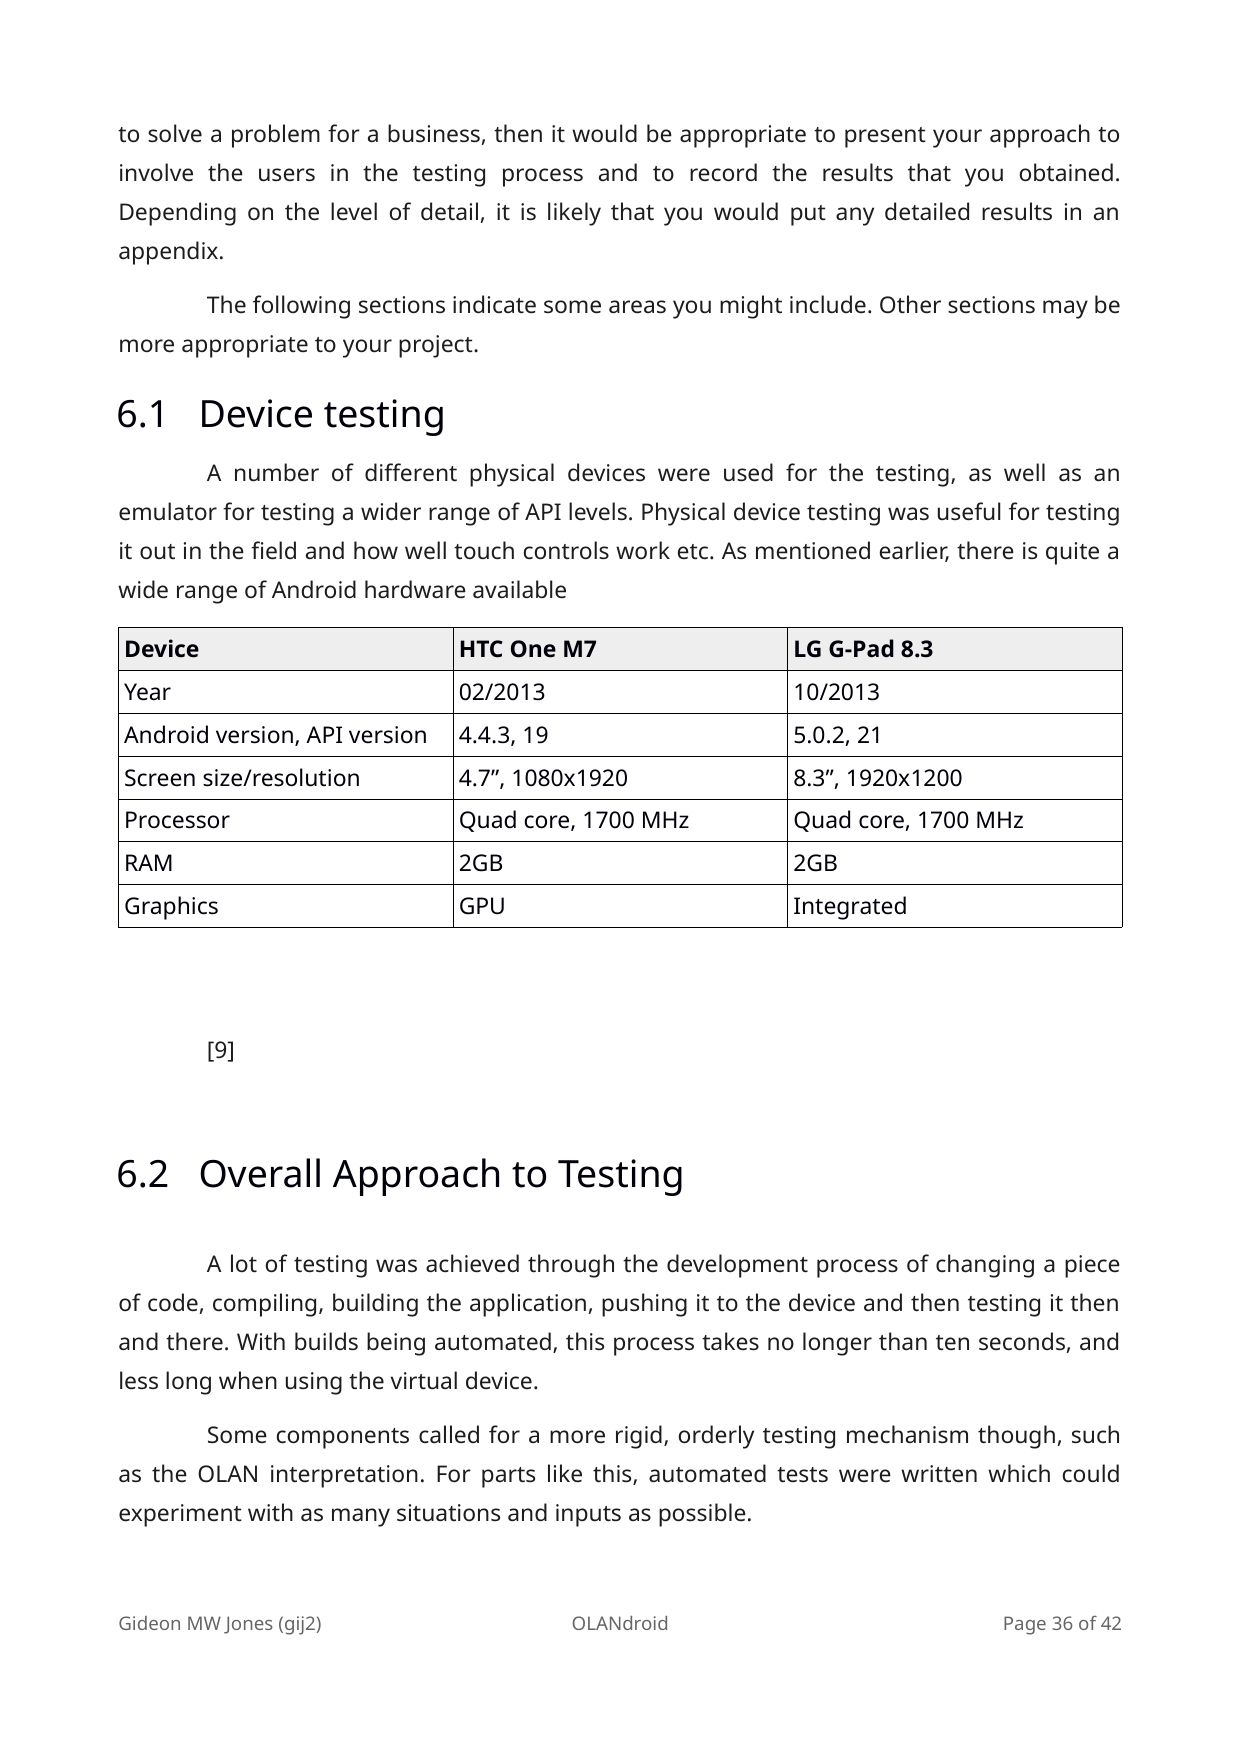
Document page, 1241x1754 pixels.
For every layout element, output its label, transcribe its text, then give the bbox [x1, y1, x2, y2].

table_cell 02/2013 [454, 671, 787, 713]
table_cell Year [119, 671, 453, 713]
table_header Device [119, 628, 453, 670]
table_cell Quad core, 1700 MHz [454, 800, 787, 841]
table_cell 2GB [788, 842, 1122, 884]
table_header HTC One M7 [454, 628, 787, 670]
table_cell 4.7”, 1080x1920 [454, 757, 787, 798]
subtitle Device testing [106, 388, 1122, 439]
table_cell GPU [454, 885, 787, 927]
table_cell Screen size/resolution [119, 757, 453, 798]
table_header LG G-Pad 8.3 [788, 628, 1122, 670]
text Some components called for a more rigid, orderly testing mechanism though, such as the OLAN interpretation. For parts like this, automated tests were written which could experiment with as many situations and inputs as possible. [118, 1418, 1122, 1528]
table_cell 8.3”, 1920x1200 [788, 757, 1122, 798]
table_cell Processor [119, 800, 453, 841]
text to solve a problem for a business, then it would be appropriate to present your approach to involve the users in the testing process and to record the results that you obtained. Depending on the level of detail, it is likely that you would put any detailed results in an appendix. [118, 118, 1122, 267]
table_cell 4.4.3, 19 [454, 714, 787, 756]
table_cell Android version, API version [119, 714, 453, 756]
table_cell 5.0.2, 21 [788, 714, 1122, 756]
text A lot of testing was achieved through the development process of changing a piece of code, compiling, building the application, pushing it to the device and then testing it then and there. With builds being automated, this process takes no longer than ten seconds, and less long when using the virtual device. [118, 1248, 1122, 1396]
table_cell Graphics [119, 885, 453, 927]
text The following sections indicate some areas you might include. Other sections may be more appropriate to your project. [118, 289, 1122, 359]
table_cell Integrated [788, 885, 1122, 927]
text [9] [118, 1034, 1122, 1066]
text A number of different physical devices were used for the testing, as well as an emulator for testing a wider range of API levels. Physical device testing was useful for testing it out in the field and how well touch controls work etc. As mentioned earlier, there is quite a wide range of Android hardware available [118, 456, 1122, 605]
table_cell Quad core, 1700 MHz [788, 800, 1122, 841]
table_cell 10/2013 [788, 671, 1122, 713]
subtitle Overall Approach to Testing [106, 1148, 1122, 1199]
table_cell RAM [119, 842, 453, 884]
table_cell 2GB [454, 842, 787, 884]
